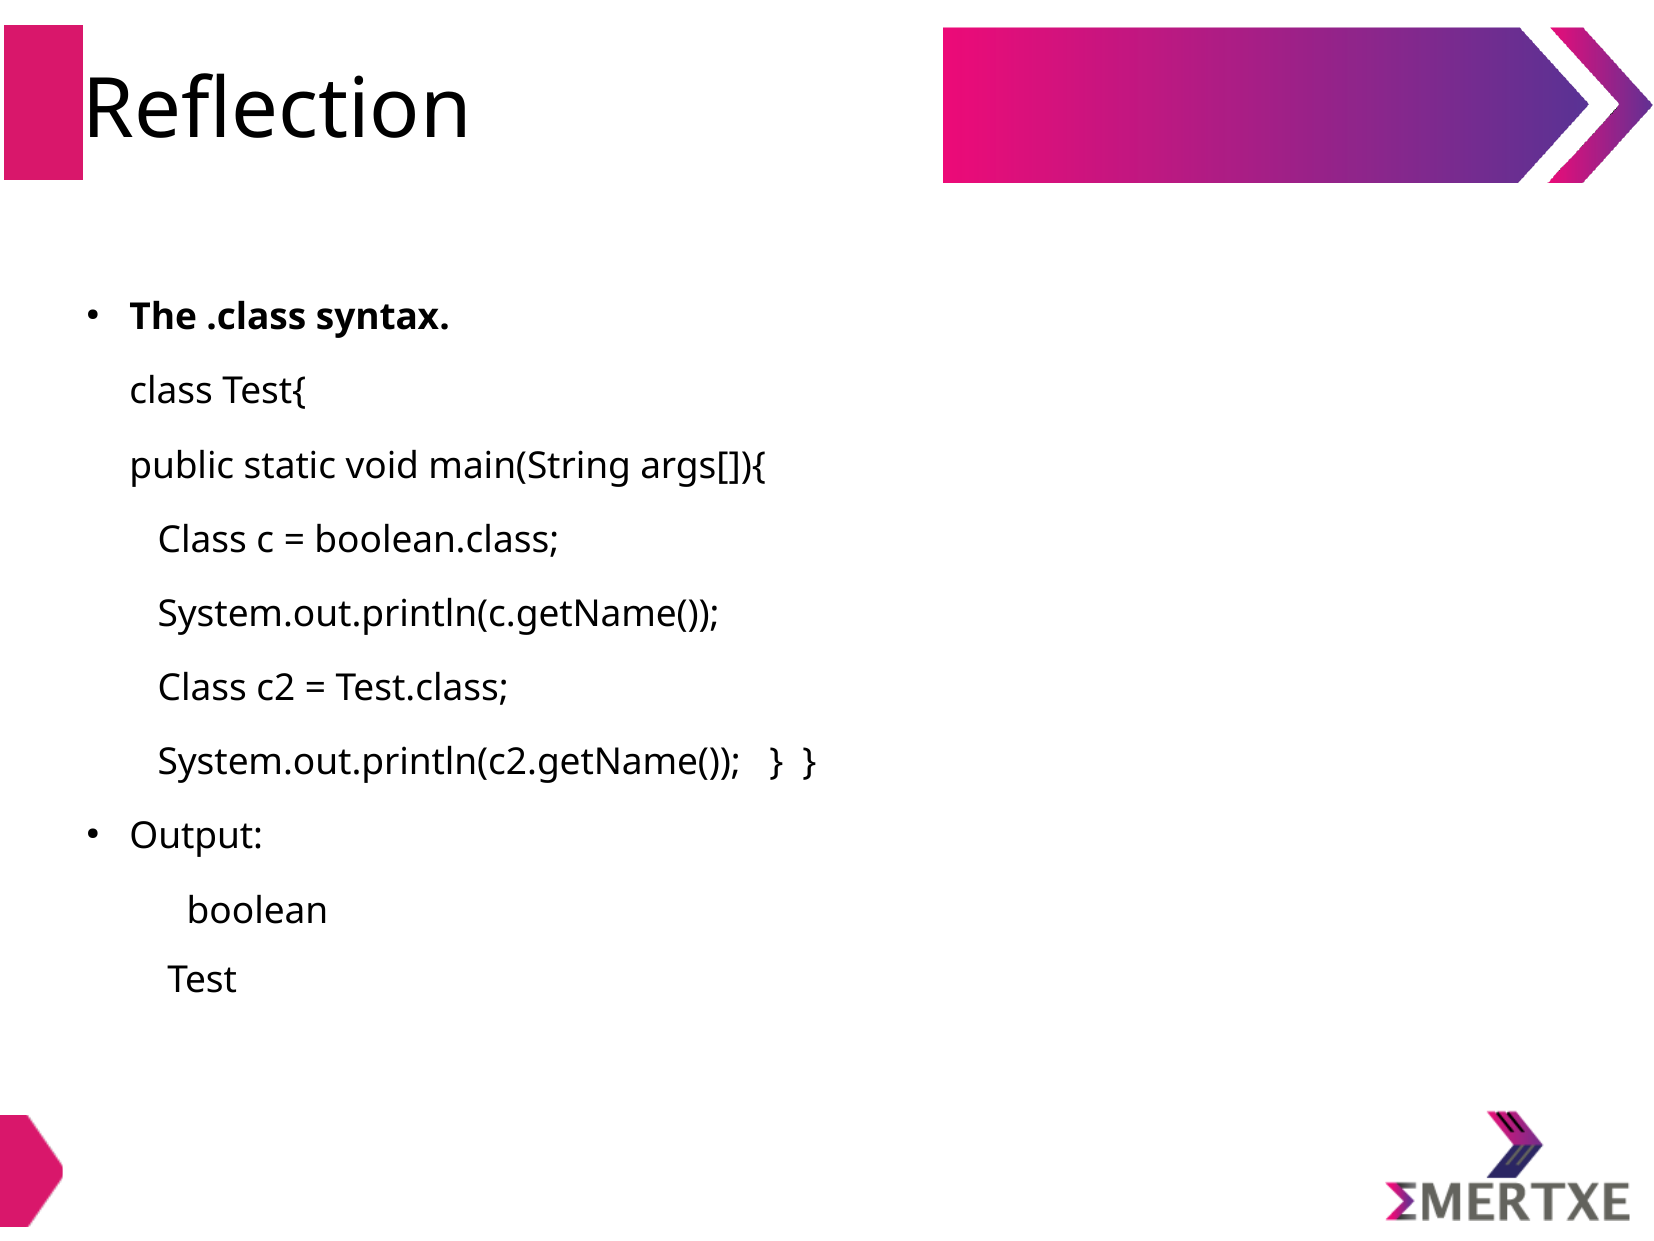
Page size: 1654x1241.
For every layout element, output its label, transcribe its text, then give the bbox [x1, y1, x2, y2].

title Reflection [82, 2, 1571, 210]
list The .class syntax. class Test{ public static void main(String args[]){ Class c = boolean.class; System.out.println(c.getName()); Class c2 = Test.class; System.out.println(c2.getName()); } } Output: boolean Test [71, 290, 1561, 1010]
picture [1385, 1107, 1631, 1221]
picture [1571, 27, 1653, 183]
